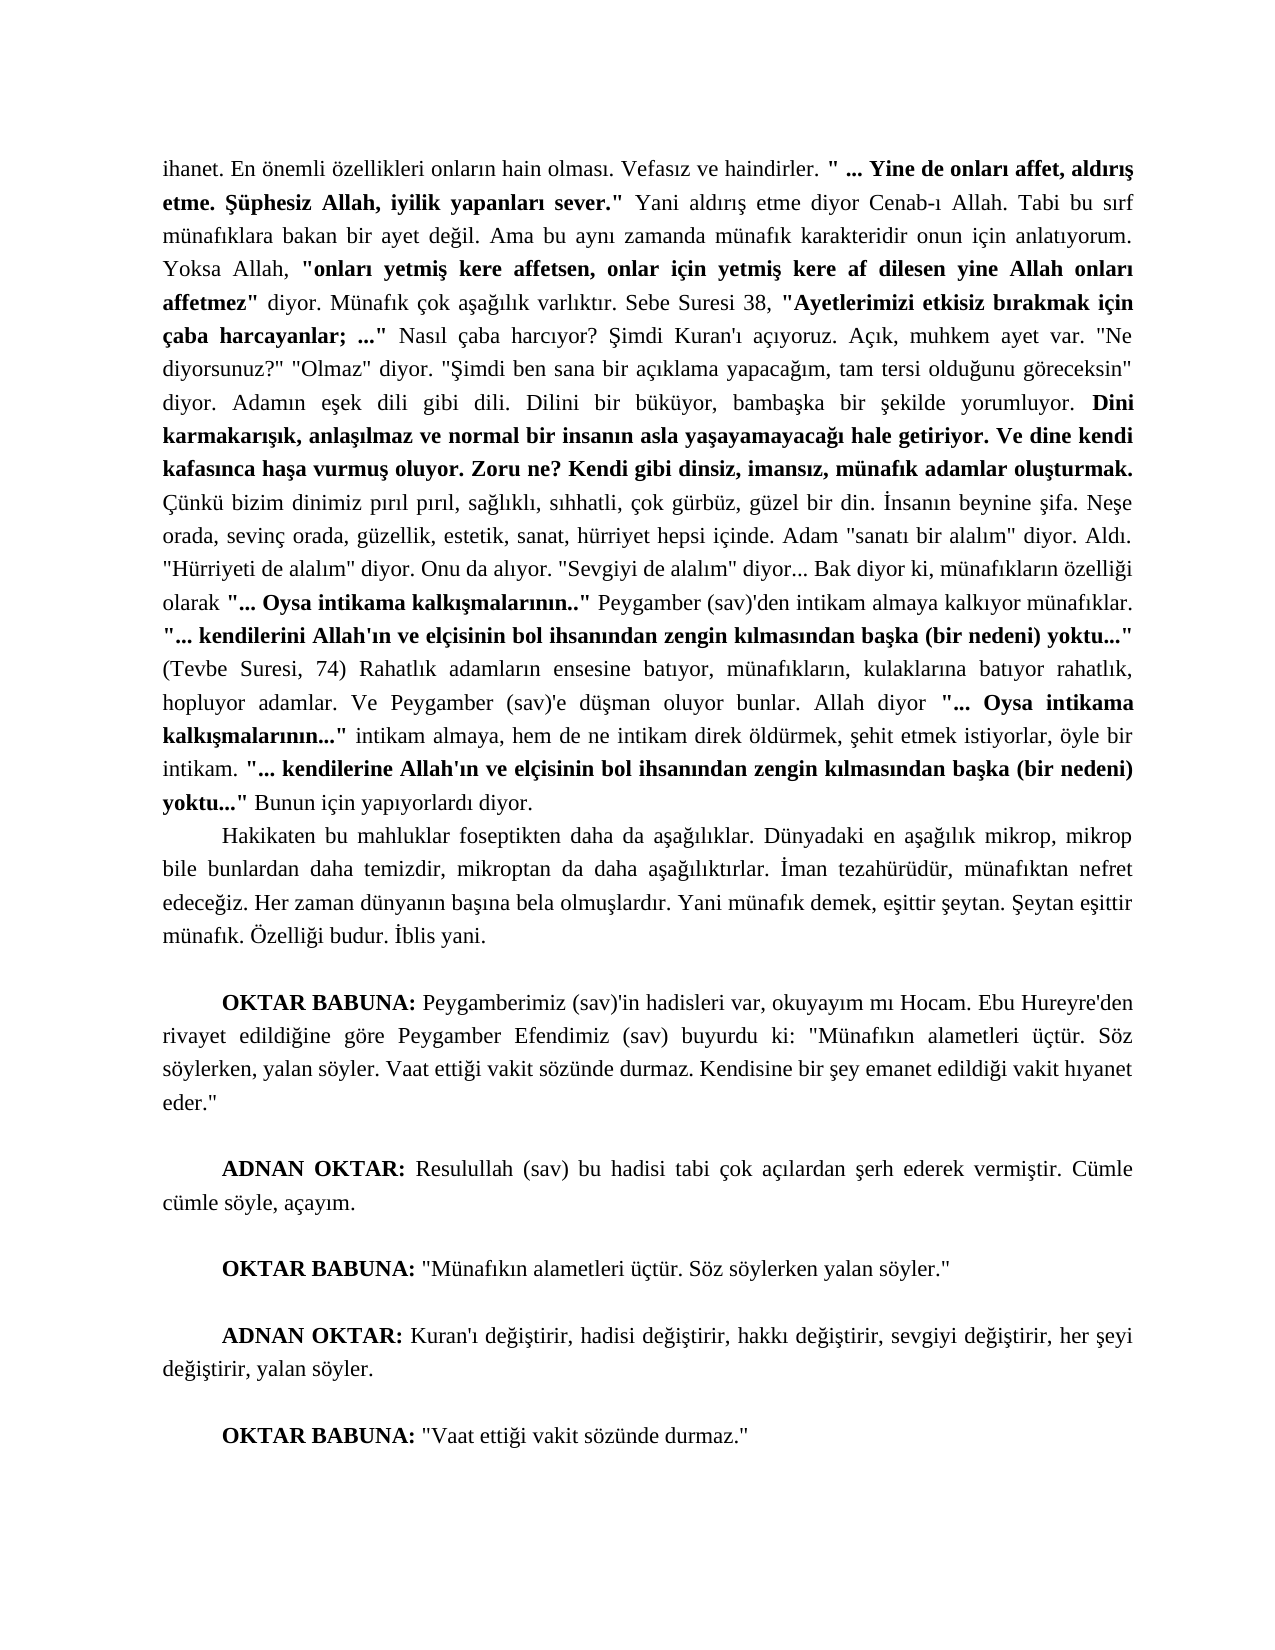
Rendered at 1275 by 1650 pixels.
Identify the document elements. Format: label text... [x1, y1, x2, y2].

text OKTAR BABUNA: Peygamberimiz (sav)'in hadisleri var, okuyayım mı Hocam. Ebu Hureyre'den rivayet edildiğine göre Peygamber Efendimiz (sav) buyurdu ki: "Münafıkın alametleri üçtür. Söz söylerken, yalan söyler. Vaat ettiği vakit sözünde durmaz. Kendisine bir şey emanet edildiği vakit hıyanet eder." [162, 983, 1134, 1117]
text ADNAN OKTAR: Resulullah (sav) bu hadisi tabi çok açılardan şerh ederek vermiştir. Cümle cümle söyle, açayım. [162, 1150, 1134, 1217]
text OKTAR BABUNA: "Vaat ettiği vakit sözünde durmaz." [162, 1417, 1134, 1450]
text OKTAR BABUNA: "Münafıkın alametleri üçtür. Söz söylerken yalan söyler." [162, 1250, 1134, 1283]
text ihanet. En önemli özellikleri onların hain olması. Vefasız ve haindirler. " ... Yine de onları affet, aldırış etme. Şüphesiz Allah, iyilik yapanları sever." Yani aldırış etme diyor Cenab-ı Allah. Tabi bu sırf münafıklara bakan bir ayet değil. Ama bu aynı zamanda münafık karakteridir onun için anlatıyorum. Yoksa Allah, "onları yetmiş kere affetsen, onlar için yetmiş kere af dilesen yine Allah onları affetmez" diyor. Münafık çok aşağılık varlıktır. Sebe Suresi 38, "Ayetlerimizi etkisiz bırakmak için çaba harcayanlar; ..." Nasıl çaba harcıyor? Şimdi Kuran'ı açıyoruz. Açık, muhkem ayet var. "Ne diyorsunuz?" "Olmaz" diyor. "Şimdi ben sana bir açıklama yapacağım, tam tersi olduğunu göreceksin" diyor. Adamın eşek dili gibi dili. Dilini bir büküyor, bambaşka bir şekilde yorumluyor. Dini karmakarışık, anlaşılmaz ve normal bir insanın asla yaşayamayacağı hale getiriyor. Ve dine kendi kafasınca haşa vurmuş oluyor. Zoru ne? Kendi gibi dinsiz, imansız, münafık adamlar oluşturmak. Çünkü bizim dinimiz pırıl pırıl, sağlıklı, sıhhatli, çok gürbüz, güzel bir din. İnsanın beynine şifa. Neşe orada, sevinç orada, güzellik, estetik, sanat, hürriyet hepsi içinde. Adam "sanatı bir alalım" diyor. Aldı. "Hürriyeti de alalım" diyor. Onu da alıyor. "Sevgiyi de alalım" diyor... Bak diyor ki, münafıkların özelliği olarak "... Oysa intikama kalkışmalarının.." Peygamber (sav)'den intikam almaya kalkıyor münafıklar. "... kendilerini Allah'ın ve elçisinin bol ihsanından zengin kılmasından başka (bir nedeni) yoktu..." (Tevbe Suresi, 74) Rahatlık adamların ensesine batıyor, münafıkların, kulaklarına batıyor rahatlık, hopluyor adamlar. Ve Peygamber (sav)'e düşman oluyor bunlar. Allah diyor "... Oysa intikama kalkışmalarının..." intikam almaya, hem de ne intikam direk öldürmek, şehit etmek istiyorlar, öyle bir intikam. "... kendilerine Allah'ın ve elçisinin bol ihsanından zengin kılmasından başka (bir nedeni) yoktu..." Bunun için yapıyorlardı diyor. [162, 150, 1134, 817]
text Hakikaten bu mahluklar foseptikten daha da aşağılıklar. Dünyadaki en aşağılık mikrop, mikrop bile bunlardan daha temizdir, mikroptan da daha aşağılıktırlar. İman tezahürüdür, münafıktan nefret edeceğiz. Her zaman dünyanın başına bela olmuşlardır. Yani münafık demek, eşittir şeytan. Şeytan eşittir münafık. Özelliği budur. İblis yani. [162, 817, 1134, 950]
text ADNAN OKTAR: Kuran'ı değiştirir, hadisi değiştirir, hakkı değiştirir, sevgiyi değiştirir, her şeyi değiştirir, yalan söyler. [162, 1317, 1134, 1383]
